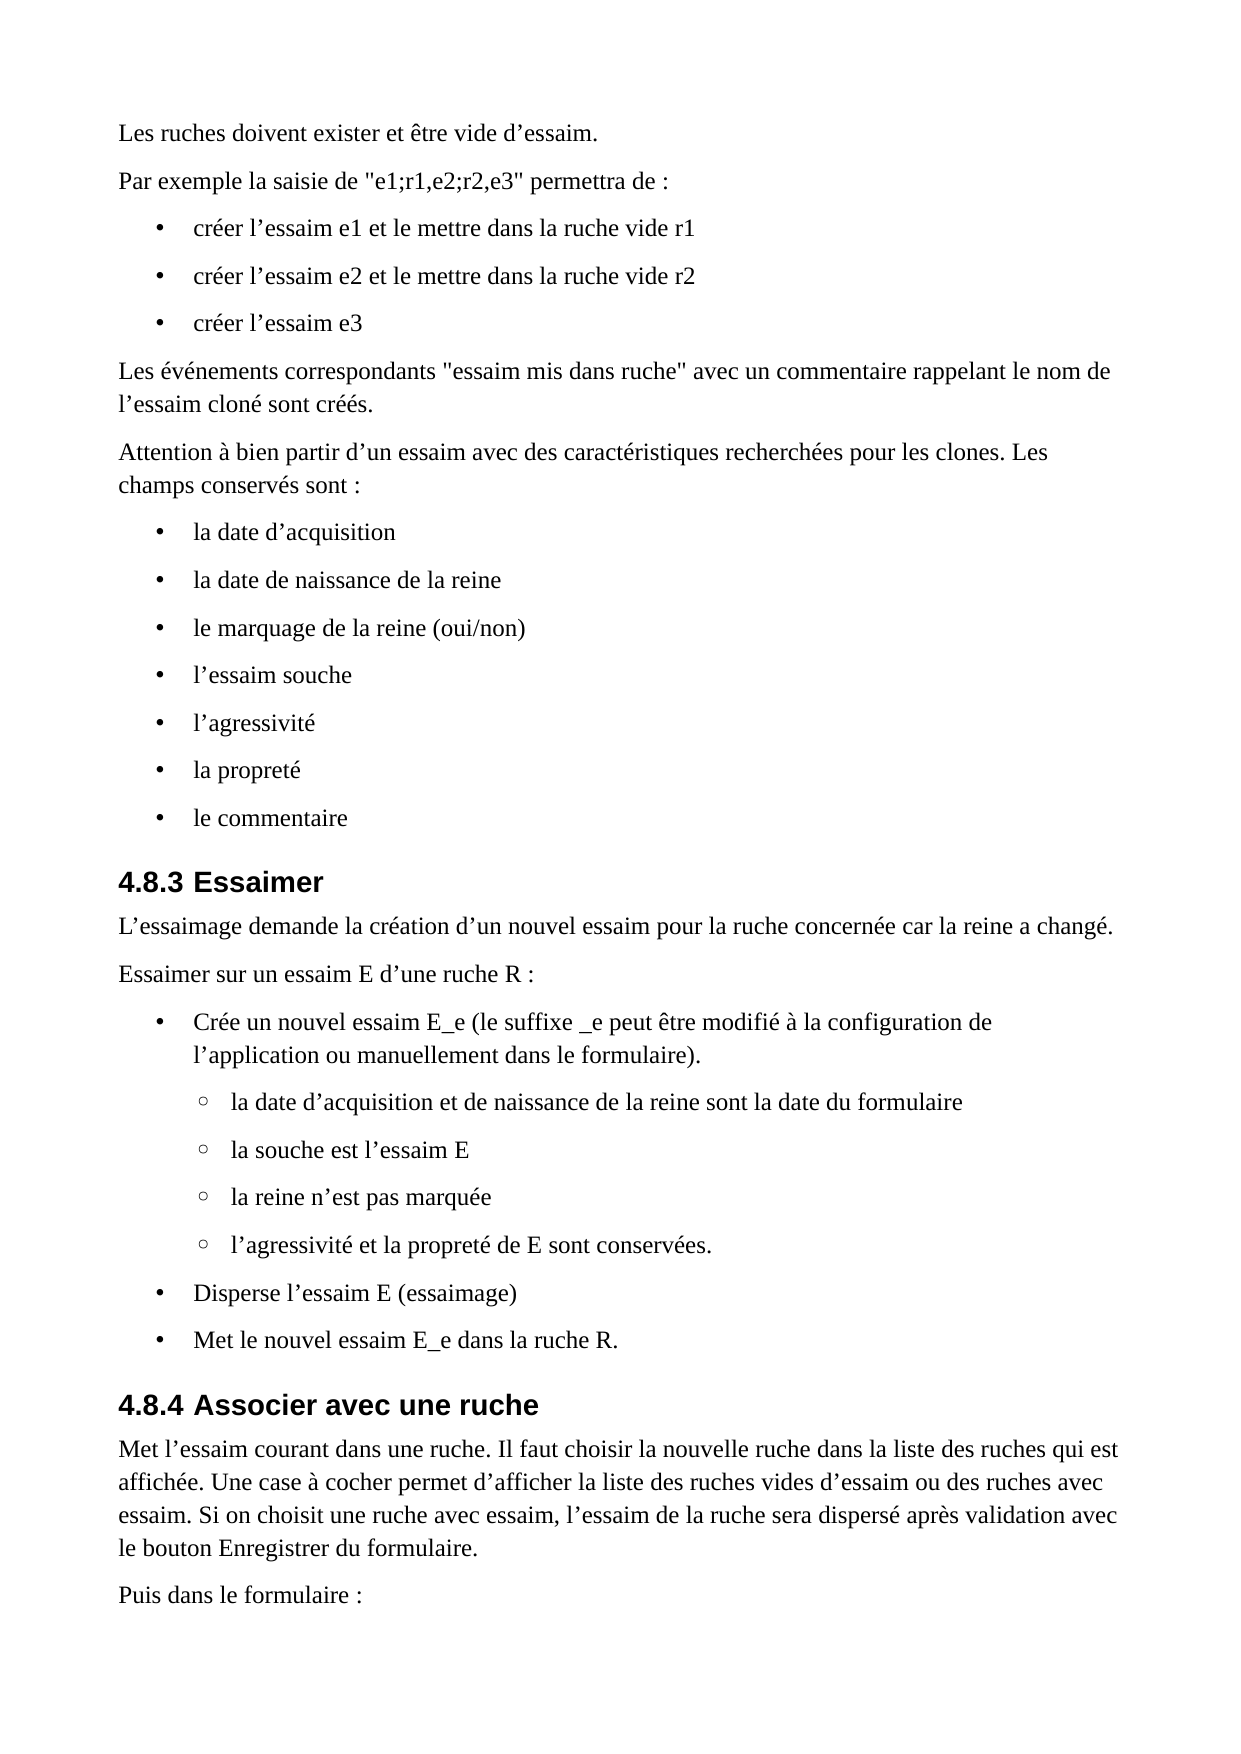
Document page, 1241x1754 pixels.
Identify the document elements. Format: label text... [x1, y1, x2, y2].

list l’agressivité [156, 708, 1122, 737]
list Crée un nouvel essaim E_e (le suffixe _e peut être modifié à la configuration de l’application ou manuellement dans le formulaire). [156, 1007, 1122, 1068]
list le commentaire [156, 803, 1122, 832]
list le marquage de la reine (oui/non) [156, 613, 1122, 641]
list créer l’essaim e3 [156, 308, 1122, 337]
text Met l’essaim courant dans une ruche. Il faut choisir la nouvelle ruche dans la liste des ruches qui est affichée. Une case à cocher permet d’afficher la liste des ruches vides d’essaim ou des ruches avec essaim. Si on choisit une ruche avec essaim, l’essaim de la ruche sera dispersé après validation avec le bouton Enregistrer du formulaire. [118, 1434, 1122, 1562]
text Par exemple la saisie de "e1;r1,e2;r2,e3" permettra de : [118, 166, 1122, 194]
list la souche est l’essaim E [193, 1135, 1122, 1164]
list Met le nouvel essaim E_e dans la ruche R. [156, 1325, 1122, 1354]
list Disperse l’essaim E (essaimage) [156, 1278, 1122, 1306]
list créer l’essaim e2 et le mettre dans la ruche vide r2 [156, 261, 1122, 290]
text L’essaimage demande la création d’un nouvel essaim pour la ruche concernée car la reine a changé. [118, 911, 1122, 940]
text Attention à bien partir d’un essaim avec des caractéristiques recherchées pour les clones. Les champs conservés sont : [118, 437, 1122, 498]
subtitle Associer avec une ruche [118, 1387, 1122, 1421]
list créer l’essaim e1 et le mettre dans la ruche vide r1 [156, 213, 1122, 242]
list la date d’acquisition [156, 517, 1122, 546]
text Les ruches doivent exister et être vide d’essaim. [118, 118, 1122, 147]
text Puis dans le formulaire : [118, 1580, 1122, 1609]
text Essaimer sur un essaim E d’une ruche R : [118, 959, 1122, 988]
text Les événements correspondants "essaim mis dans ruche" avec un commentaire rappelant le nom de l’essaim cloné sont créés. [118, 356, 1122, 418]
list l’agressivité et la propreté de E sont conservées. [193, 1230, 1122, 1259]
list l’essaim souche [156, 660, 1122, 689]
list la reine n’est pas marquée [193, 1182, 1122, 1211]
subtitle Essaimer [118, 865, 1122, 899]
list la propreté [156, 755, 1122, 784]
list la date d’acquisition et de naissance de la reine sont la date du formulaire [193, 1087, 1122, 1116]
list la date de naissance de la reine [156, 565, 1122, 594]
